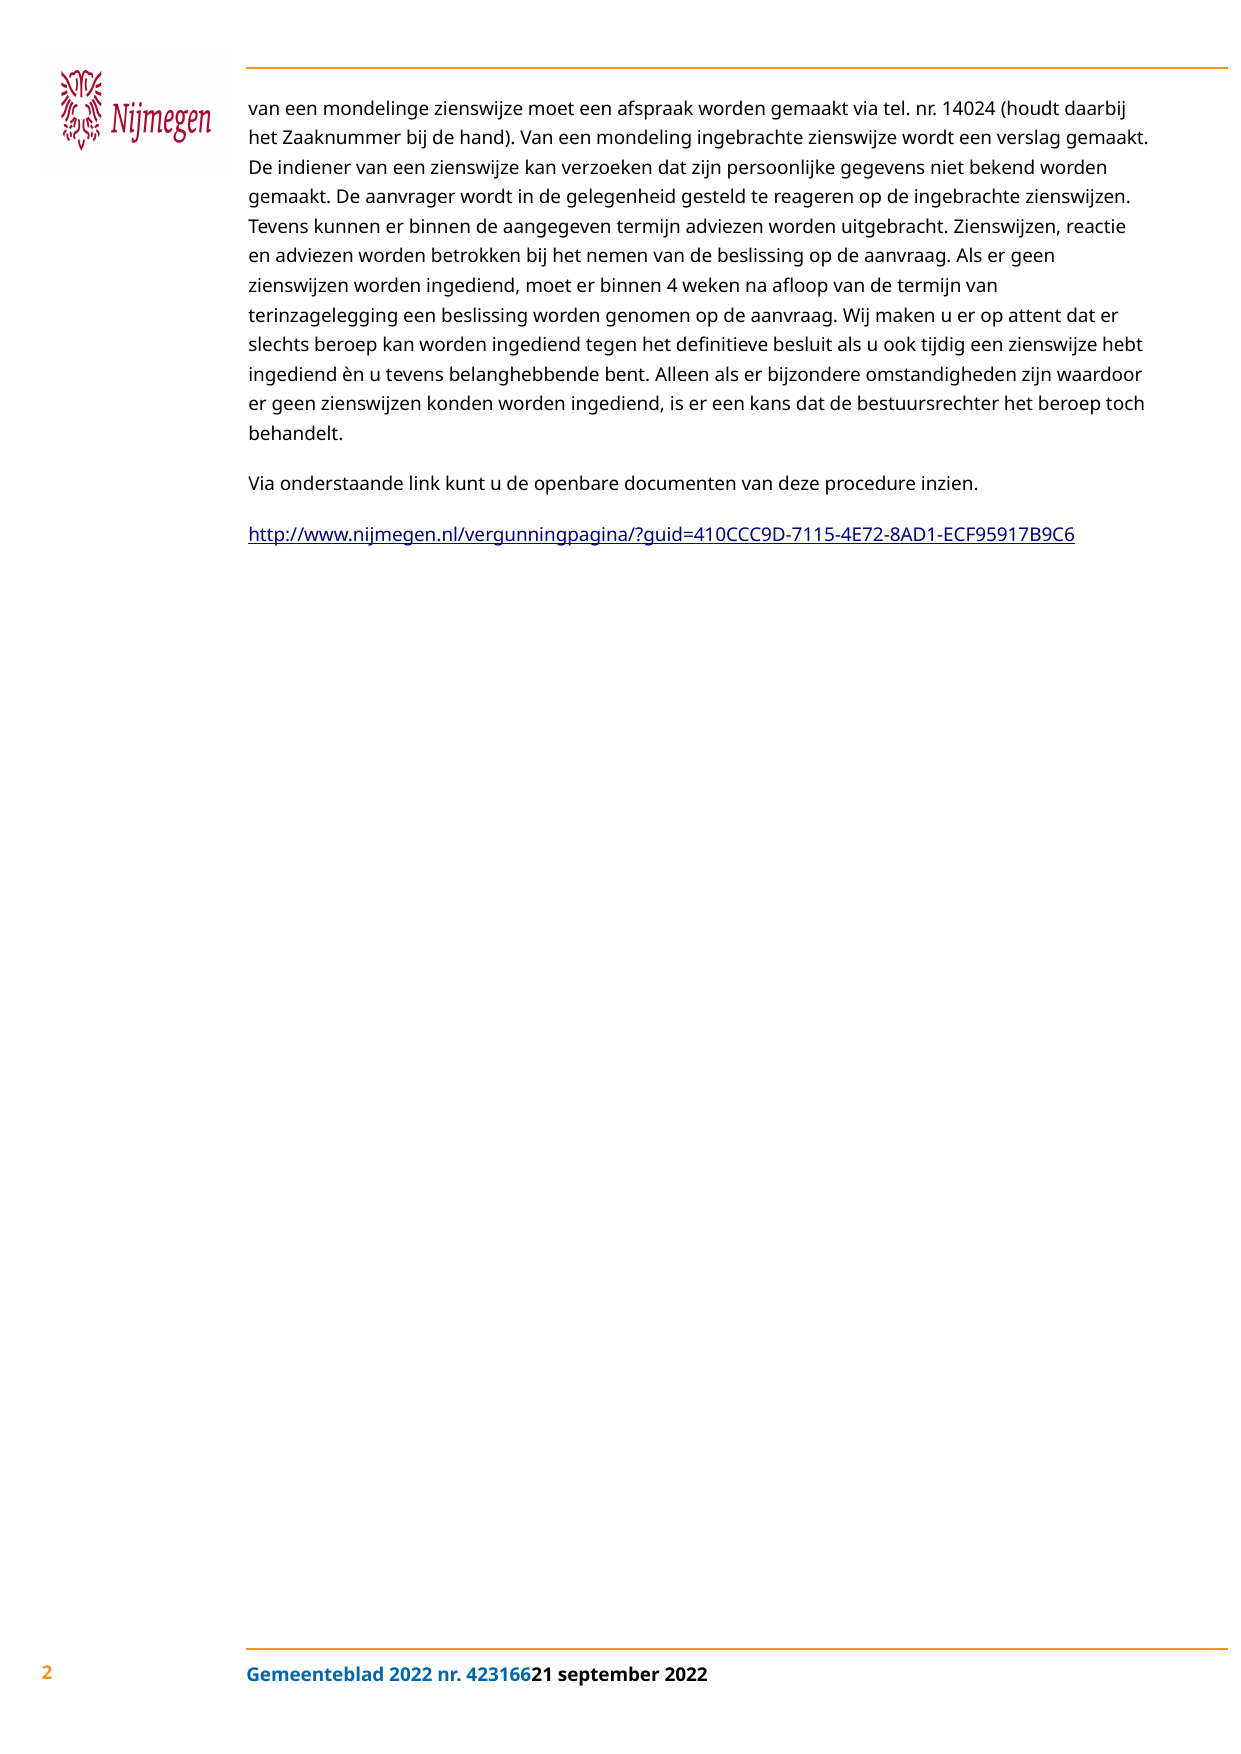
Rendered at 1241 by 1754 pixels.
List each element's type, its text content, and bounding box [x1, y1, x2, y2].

text Via onderstaande link kunt u de openbare documenten van deze procedure inzien. [248, 471, 1152, 496]
picture [41, 47, 231, 172]
text van een mondelinge zienswijze moet een afspraak worden gemaakt via tel. nr. 14024 (houdt daarbij het Zaaknummer bij de hand). Van een mondeling ingebrachte zienswijze wordt een verslag gemaakt. De indiener van een zienswijze kan verzoeken dat zijn persoonlijke gegevens niet bekend worden gemaakt. De aanvrager wordt in de gelegenheid gesteld te reageren op de ingebrachte zienswijzen. Tevens kunnen er binnen de aangegeven termijn adviezen worden uitgebracht. Zienswijzen, reactie en adviezen worden betrokken bij het nemen van de beslissing op de aanvraag. Als er geen zienswijzen worden ingediend, moet er binnen 4 weken na afloop van de termijn van terinzagelegging een beslissing worden genomen op de aanvraag. Wij maken u er op attent dat er slechts beroep kan worden ingediend tegen het definitieve besluit als u ook tijdig een zienswijze hebt ingediend èn u tevens belanghebbende bent. Alleen als er bijzondere omstandigheden zijn waardoor er geen zienswijzen konden worden ingediend, is er een kans dat de bestuursrechter het beroep toch behandelt. [248, 95, 1152, 446]
text http://www.nijmegen.nl/vergunningpagina/?guid=410CCC9D-7115-4E72-8AD1-ECF95917B9C6 [248, 521, 1152, 547]
